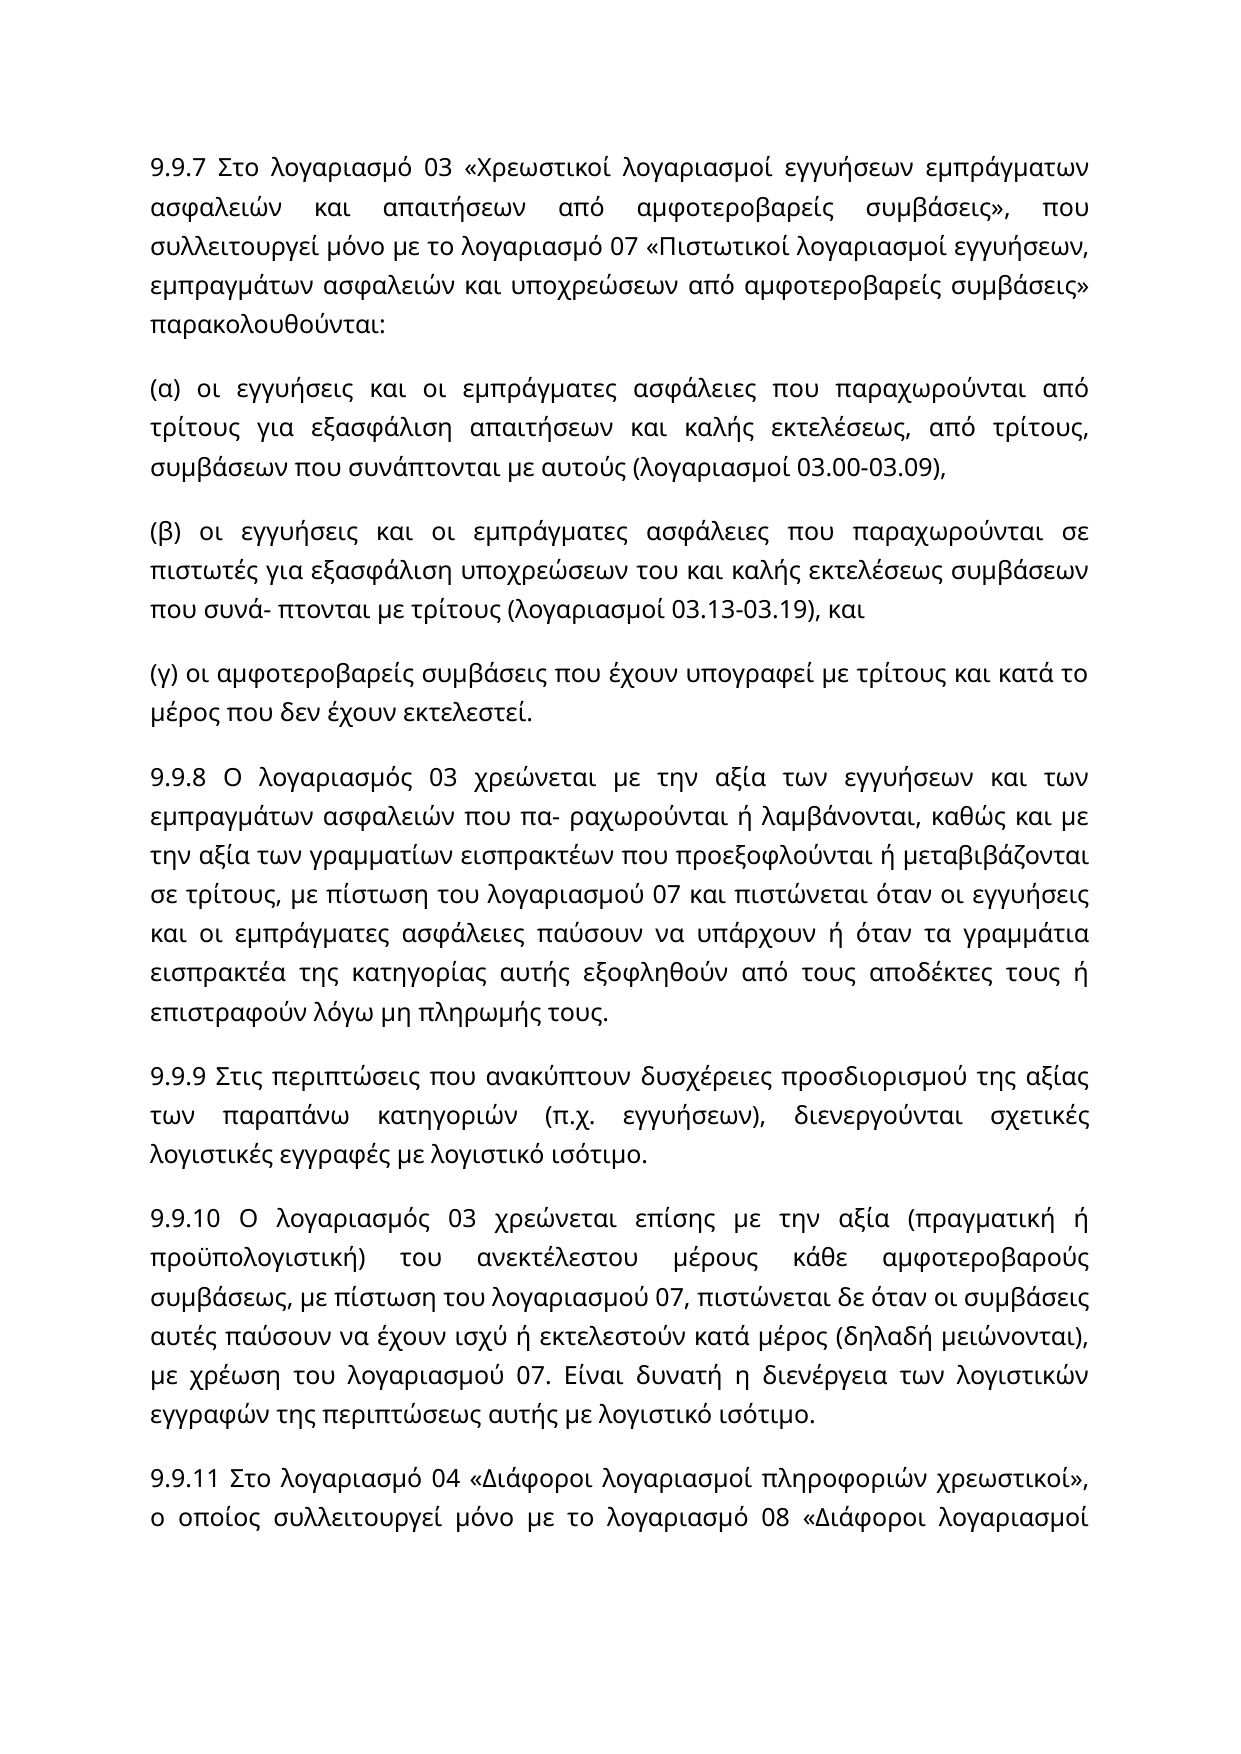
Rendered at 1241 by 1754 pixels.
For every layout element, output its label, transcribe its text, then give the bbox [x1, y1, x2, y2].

text 9.9.9 Στις περιπτώσεις που ανακύπτουν δυσχέρειες προσδιορισμού της αξίας των παραπάνω κατηγοριών (π.χ. εγγυήσεων), διενεργούνται σχετικές λογιστικές εγγραφές με λογιστικό ισότιμο. [150, 1058, 1090, 1171]
text 9.9.11 Στο λογαριασμό 04 «Διάφοροι λογαριασμοί πληροφοριών χρεωστικοί», ο οποίος συλλειτουργεί μόνο με το λογαριασμό 08 «Διάφοροι λογαριασμοί [150, 1461, 1090, 1534]
text (γ) οι αμφοτεροβαρείς συμβάσεις που έχουν υπογραφεί με τρίτους και κατά το μέρος που δεν έχουν εκτελεστεί. [150, 656, 1090, 729]
text 9.9.10 Ο λογαριασμός 03 χρεώνεται επίσης με την αξία (πραγματική ή προϋπολογιστική) του ανεκτέλεστου μέρους κάθε αμφοτεροβαρούς συμβάσεως, με πίστωση του λογαριασμού 07, πιστώνεται δε όταν οι συμβάσεις αυτές παύσουν να έχουν ισχύ ή εκτελεστούν κατά μέρος (δηλαδή μειώνονται), με χρέωση του λογαριασμού 07. Είναι δυνατή η διενέργεια των λογιστικών εγγραφών της περιπτώσεως αυτής με λογιστικό ισότιμο. [150, 1201, 1090, 1431]
text 9.9.8 Ο λογαριασμός 03 χρεώνεται με την αξία των εγγυήσεων και των εμπραγμάτων ασφαλειών που πα- ραχωρούνται ή λαμβάνονται, καθώς και με την αξία των γραμματίων εισπρακτέων που προεξοφλούνται ή μεταβιβάζονται σε τρίτους, με πίστωση του λογαριασμού 07 και πιστώνεται όταν οι εγγυήσεις και οι εμπράγματες ασφάλειες παύσουν να υπάρχουν ή όταν τα γραμμάτια εισπρακτέα της κατηγορίας αυτής εξοφληθούν από τους αποδέκτες τους ή επιστραφούν λόγω μη πληρωμής τους. [150, 759, 1090, 1028]
text 9.9.7 Στο λογαριασμό 03 «Χρεωστικοί λογαριασμοί εγγυήσεων εμπράγματων ασφαλειών και απαιτήσεων από αμφοτεροβαρείς συμβάσεις», που συλλειτουργεί μόνο με το λογαριασμό 07 «Πιστωτικοί λογαριασμοί εγγυήσεων, εμπραγμάτων ασφαλειών και υποχρεώσεων από αμφοτεροβαρείς συμβάσεις» παρακολουθούνται: [150, 150, 1090, 341]
text (β) οι εγγυήσεις και οι εμπράγματες ασφάλειες που παραχωρούνται σε πιστωτές για εξασφάλιση υποχρεώσεων του και καλής εκτελέσεως συμβάσεων που συνά- πτονται με τρίτους (λογαριασμοί 03.13-03.19), και [150, 513, 1090, 626]
text (α) οι εγγυήσεις και οι εμπράγματες ασφάλειες που παραχωρούνται από τρίτους για εξασφάλιση απαιτήσεων και καλής εκτελέσεως, από τρίτους, συμβάσεων που συνάπτονται με αυτούς (λογαριασμοί 03.00-03.09), [150, 371, 1090, 483]
